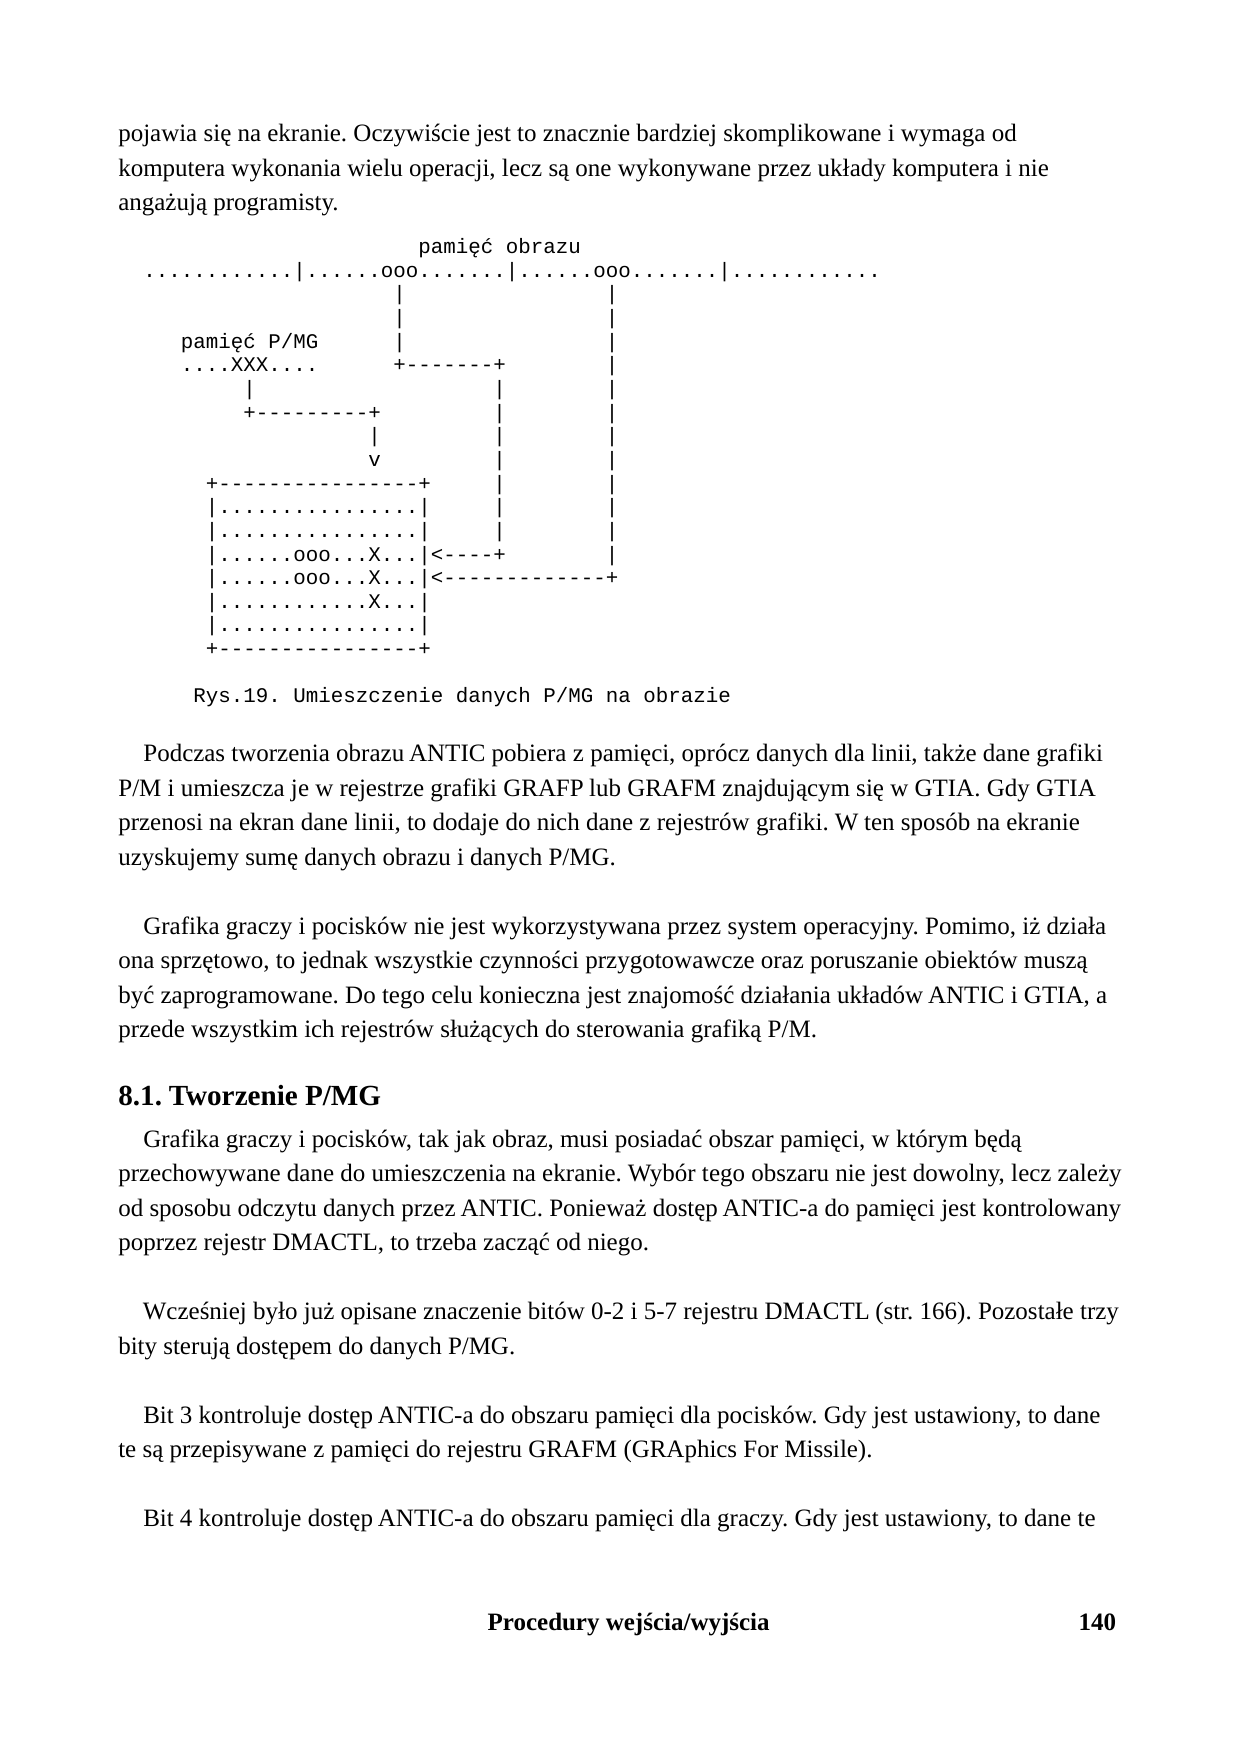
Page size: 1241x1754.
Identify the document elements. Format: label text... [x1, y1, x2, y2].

text ....XXX.... +-------+ | [118, 354, 1122, 378]
text +---------+ | | [118, 402, 1122, 425]
text pamięć obrazu [118, 236, 1122, 260]
text +----------------+ [118, 638, 1122, 662]
text v | | [118, 449, 1122, 473]
text |......ooo...X...|<-------------+ [118, 567, 1122, 591]
text |................| | | [118, 496, 1122, 520]
text | | [118, 307, 1122, 331]
text |......ooo...X...|<----+ | [118, 543, 1122, 567]
text |................| [118, 614, 1122, 638]
text | | | [118, 378, 1122, 402]
text +----------------+ | | [118, 473, 1122, 496]
text pamięć P/MG | | [118, 331, 1122, 354]
text | | [118, 283, 1122, 307]
text Rys.19. Umieszczenie danych P/MG na obrazie [118, 685, 1122, 709]
text ............|......ooo.......|......ooo.......|............ [118, 260, 1122, 283]
text |............X...| [118, 591, 1122, 614]
text | | | [118, 425, 1122, 449]
text |................| | | [118, 520, 1122, 543]
subtitle 8.1. Tworzenie P/MG [118, 1078, 1122, 1112]
text Podczas tworzenia obrazu ANTIC pobiera z pamięci, oprócz danych dla linii, także dane grafiki P/M i umieszcza je w rejestrze grafiki GRAFP lub GRAFM znajdującym się w GTIA. Gdy GTIA przenosi na ekran dane linii, to dodaje do nich dane z rejestrów grafiki. W ten sposób na ekranie uzyskujemy sumę danych obrazu i danych P/MG. Grafika graczy i pocisków nie jest wykorzystywana przez system operacyjny. Pomimo, iż działa ona sprzętowo, to jednak wszystkie czynności przygotowawcze oraz poruszanie obiektów muszą być zaprogramowane. Do tego celu konieczna jest znajomość działania układów ANTIC i GTIA, a przede wszystkim ich rejestrów służących do sterowania grafiką P/M. [118, 738, 1122, 1043]
text pojawia się na ekranie. Oczywiście jest to znacznie bardziej skomplikowane i wymaga od komputera wykonania wielu operacji, lecz są one wykonywane przez układy komputera i nie angażują programisty. [118, 118, 1122, 216]
text Grafika graczy i pocisków, tak jak obraz, musi posiadać obszar pamięci, w którym będą przechowywane dane do umieszczenia na ekranie. Wybór tego obszaru nie jest dowolny, lecz zależy od sposobu odczytu danych przez ANTIC. Ponieważ dostęp ANTIC-a do pamięci jest kontrolowany poprzez rejestr DMACTL, to trzeba zacząć od niego. Wcześniej było już opisane znaczenie bitów 0-2 i 5-7 rejestru DMACTL (str. 166). Pozostałe trzy bity sterują dostępem do danych P/MG. Bit 3 kontroluje dostęp ANTIC-a do obszaru pamięci dla pocisków. Gdy jest ustawiony, to dane te są przepisywane z pamięci do rejestru GRAFM (GRAphics For Missile). Bit 4 kontroluje dostęp ANTIC-a do obszaru pamięci dla graczy. Gdy jest ustawiony, to dane te [118, 1124, 1122, 1532]
